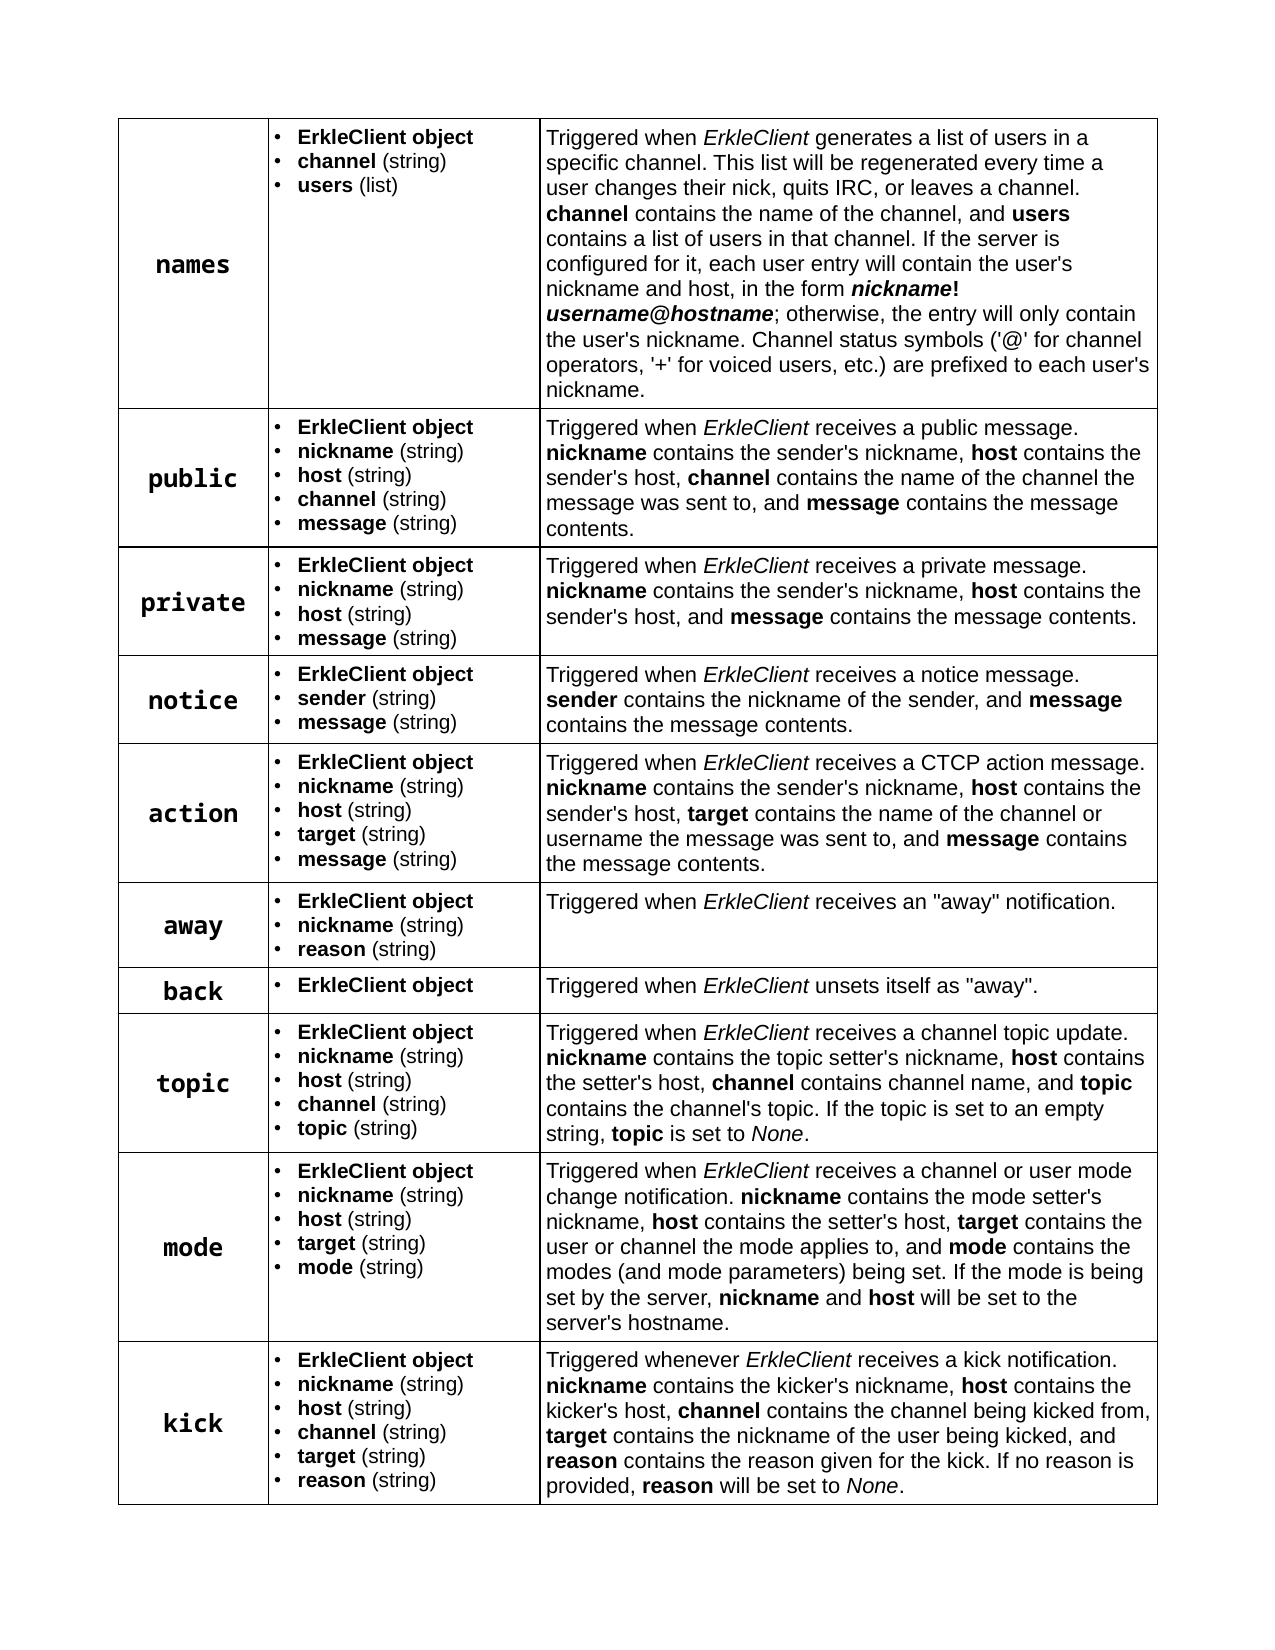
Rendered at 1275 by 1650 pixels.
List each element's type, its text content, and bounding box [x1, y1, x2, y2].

table_cell Triggered when ErkleClient generates a list of users in a specific channel. This list will be regenerated every time a user changes their nick, quits IRC, or leaves a channel. channel contains the name of the channel, and users contains a list of users in that channel. If the server is configured for it, each user entry will contain the user's nickname and host, in the form nickname!username@hostname; otherwise, the entry will only contain the user's nickname. Channel status symbols ('@' for channel operators, '+' for voiced users, etc.) are prefixed to each user's nickname. [541, 119, 1157, 408]
table_cell Triggered whenever ErkleClient receives a kick notification. nickname contains the kicker's nickname, host contains the kicker's host, channel contains the channel being kicked from, target contains the nickname of the user being kicked, and reason contains the reason given for the kick. If no reason is provided, reason will be set to None. [541, 1342, 1157, 1504]
table_cell action [119, 744, 268, 882]
table_cell Triggered when ErkleClient receives a channel topic update. nickname contains the topic setter's nickname, host contains the setter's host, channel contains channel name, and topic contains the channel's topic. If the topic is set to an empty string, topic is set to None. [541, 1014, 1157, 1152]
table_cell Triggered when ErkleClient receives a public message. nickname contains the sender's nickname, host contains the sender's host, channel contains the name of the channel the message was sent to, and message contains the message contents. [541, 409, 1157, 546]
table_cell mode [119, 1153, 268, 1341]
table_cell ErkleClient object nickname (string) reason (string) [269, 883, 539, 967]
table_cell away [119, 883, 268, 967]
table_cell Triggered when ErkleClient receives a notice message. sender contains the nickname of the sender, and message contains the message contents. [541, 656, 1157, 743]
table_cell ErkleClient object channel (string) users (list) [269, 119, 539, 408]
table_cell Triggered when ErkleClient receives an "away" notification. [541, 883, 1157, 967]
table_cell Triggered when ErkleClient unsets itself as "away". [541, 968, 1157, 1013]
table_cell public [119, 409, 268, 546]
table_cell topic [119, 1014, 268, 1152]
table_cell ErkleClient object nickname (string) host (string) target (string) mode (string) [269, 1153, 539, 1341]
table_cell ErkleClient object nickname (string) host (string) channel (string) topic (string) [269, 1014, 539, 1152]
table_cell ErkleClient object nickname (string) host (string) channel (string) target (string) reason (string) [269, 1342, 539, 1504]
table_cell ErkleClient object [269, 968, 539, 1013]
table_cell ErkleClient object nickname (string) host (string) message (string) [269, 548, 539, 655]
table_cell private [119, 548, 268, 655]
table_cell kick [119, 1342, 268, 1504]
table_cell back [119, 968, 268, 1013]
table_cell Triggered when ErkleClient receives a channel or user mode change notification. nickname contains the mode setter's nickname, host contains the setter's host, target contains the user or channel the mode applies to, and mode contains the modes (and mode parameters) being set. If the mode is being set by the server, nickname and host will be set to the server's hostname. [541, 1153, 1157, 1341]
table_cell ErkleClient object nickname (string) host (string) target (string) message (string) [269, 744, 539, 882]
table_cell Triggered when ErkleClient receives a private message. nickname contains the sender's nickname, host contains the sender's host, and message contains the message contents. [541, 548, 1157, 655]
table_cell notice [119, 656, 268, 743]
table_cell Triggered when ErkleClient receives a CTCP action message. nickname contains the sender's nickname, host contains the sender's host, target contains the name of the channel or username the message was sent to, and message contains the message contents. [541, 744, 1157, 882]
table_cell ErkleClient object sender (string) message (string) [269, 656, 539, 743]
table_cell names [119, 119, 268, 408]
table_cell ErkleClient object nickname (string) host (string) channel (string) message (string) [269, 409, 539, 546]
